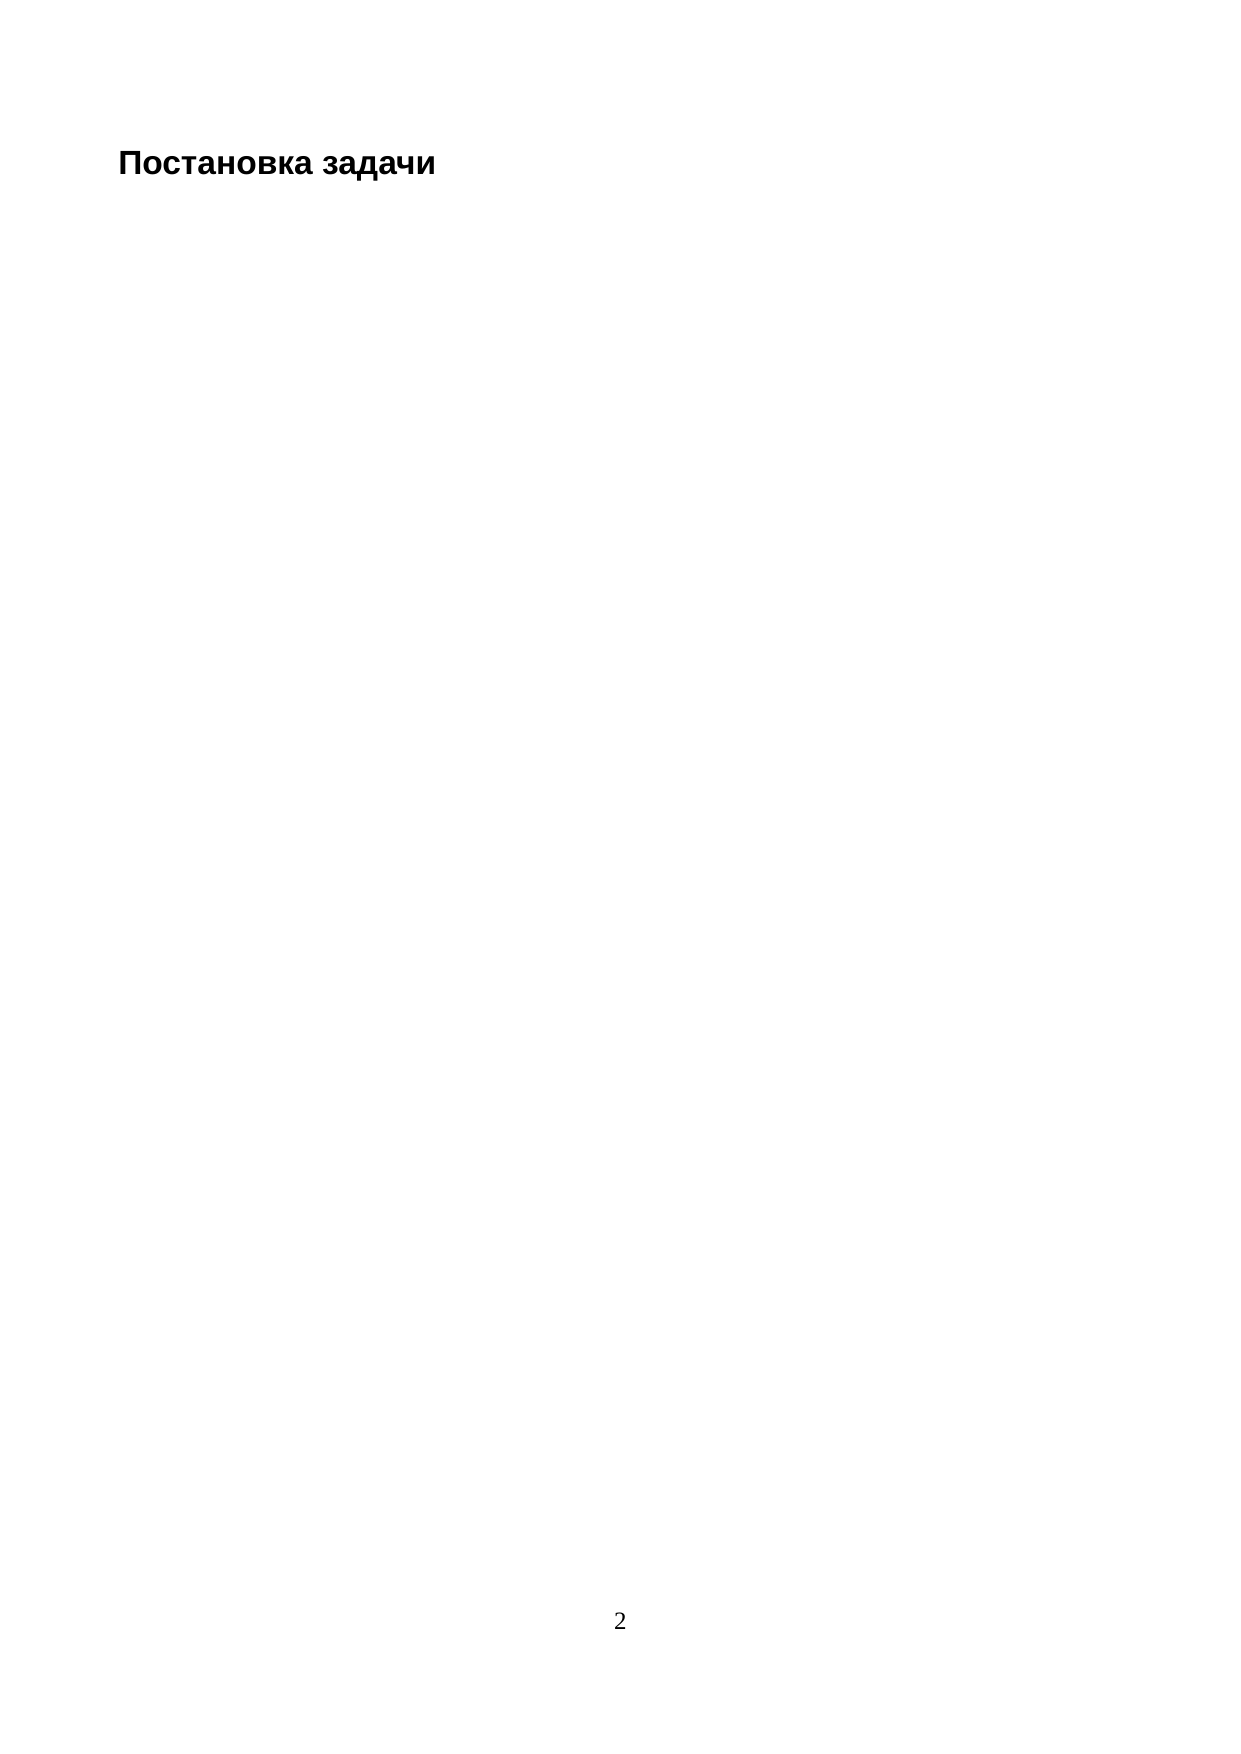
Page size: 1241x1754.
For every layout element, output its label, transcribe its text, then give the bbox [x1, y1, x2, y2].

subtitle Постановка задачи [118, 143, 1122, 182]
